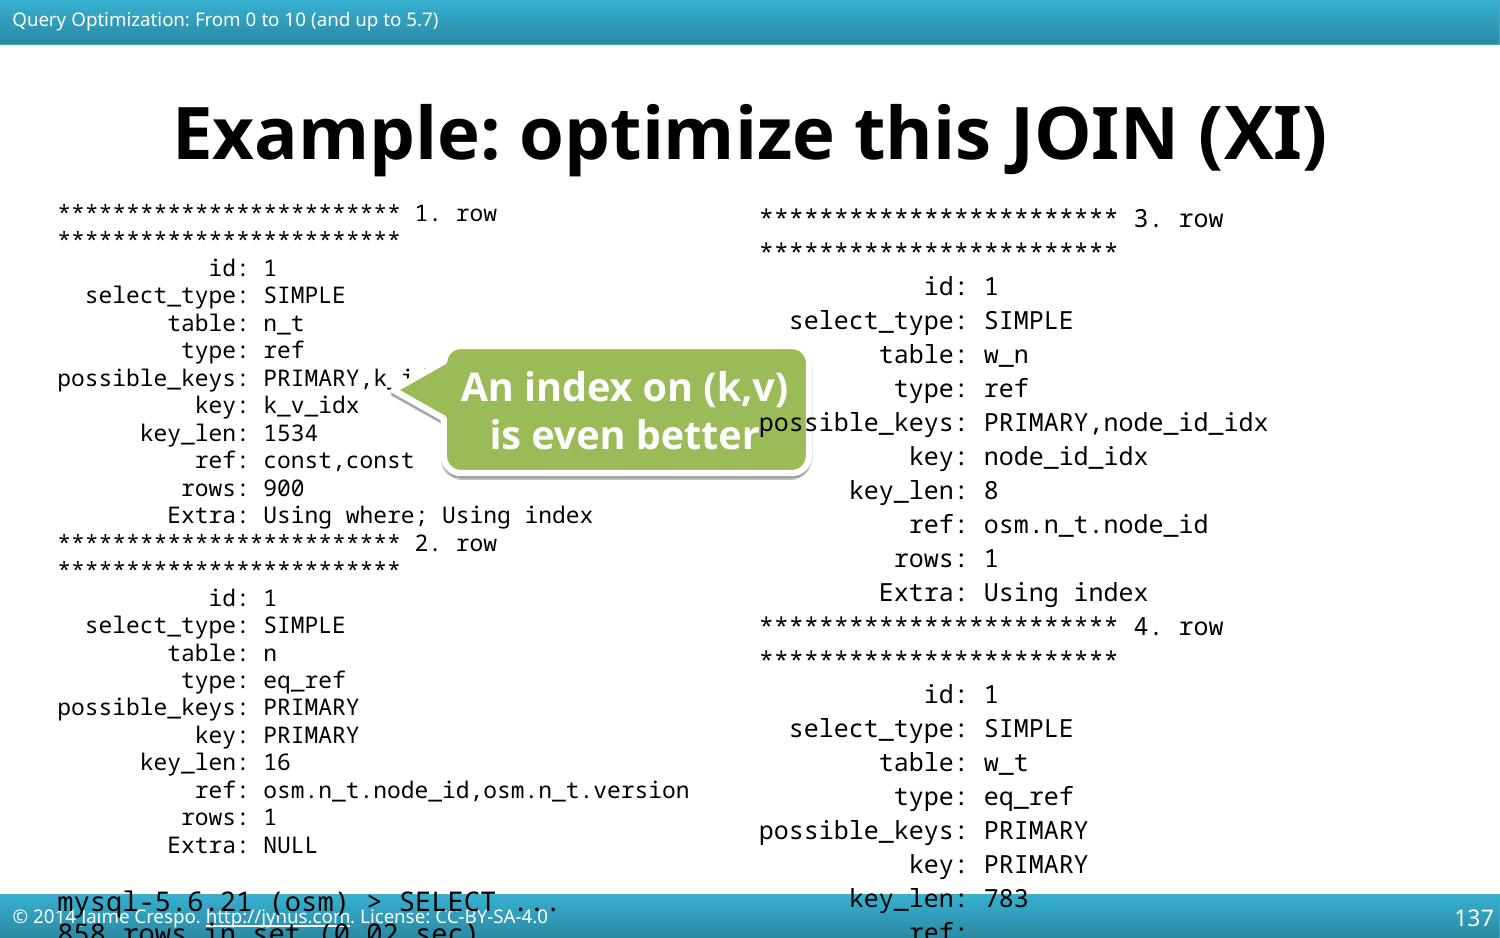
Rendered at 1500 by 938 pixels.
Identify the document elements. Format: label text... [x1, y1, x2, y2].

slide_number [1389, 896, 1490, 935]
text_box ************************ 3. row ************************ id: 1 select_type: SIMPLE table: w_n type: ref possible_keys: PRIMARY,node_id_idx key: node_id_idx key_len: 8 ref: osm.n_t.node_id rows: 1 Extra: Using index ************************ 4. row ************************ id: 1 select_type: SIMPLE table: w_t type: eq_ref possible_keys: PRIMARY key: PRIMARY key_len: 783 ref: osm.w_n.way_id,osm.w_n.version,const rows: 1 Extra: Using where; Using index 4 rows in set (0.00 sec) [744, 193, 1480, 860]
text_box An index on (k,v) is even better [393, 346, 744, 474]
title Example: optimize this JOIN (XI) [75, 41, 1425, 198]
list ************************* 1. row ************************* id: 1 select_type: SIMPLE table: n_t type: ref possible_keys: PRIMARY,k_idx,k_v_idx key: k_v_idx key_len: 1534 ref: const,const rows: 900 Extra: Using where; Using index ************************* 2. row ************************* id: 1 select_type: SIMPLE table: n type: eq_ref possible_keys: PRIMARY key: PRIMARY key_len: 16 ref: osm.n_t.node_id,osm.n_t.version rows: 1 Extra: NULL mysql-5.6.21 (osm) > SELECT ... 858 rows in set (0.02 sec) [57, 198, 744, 856]
